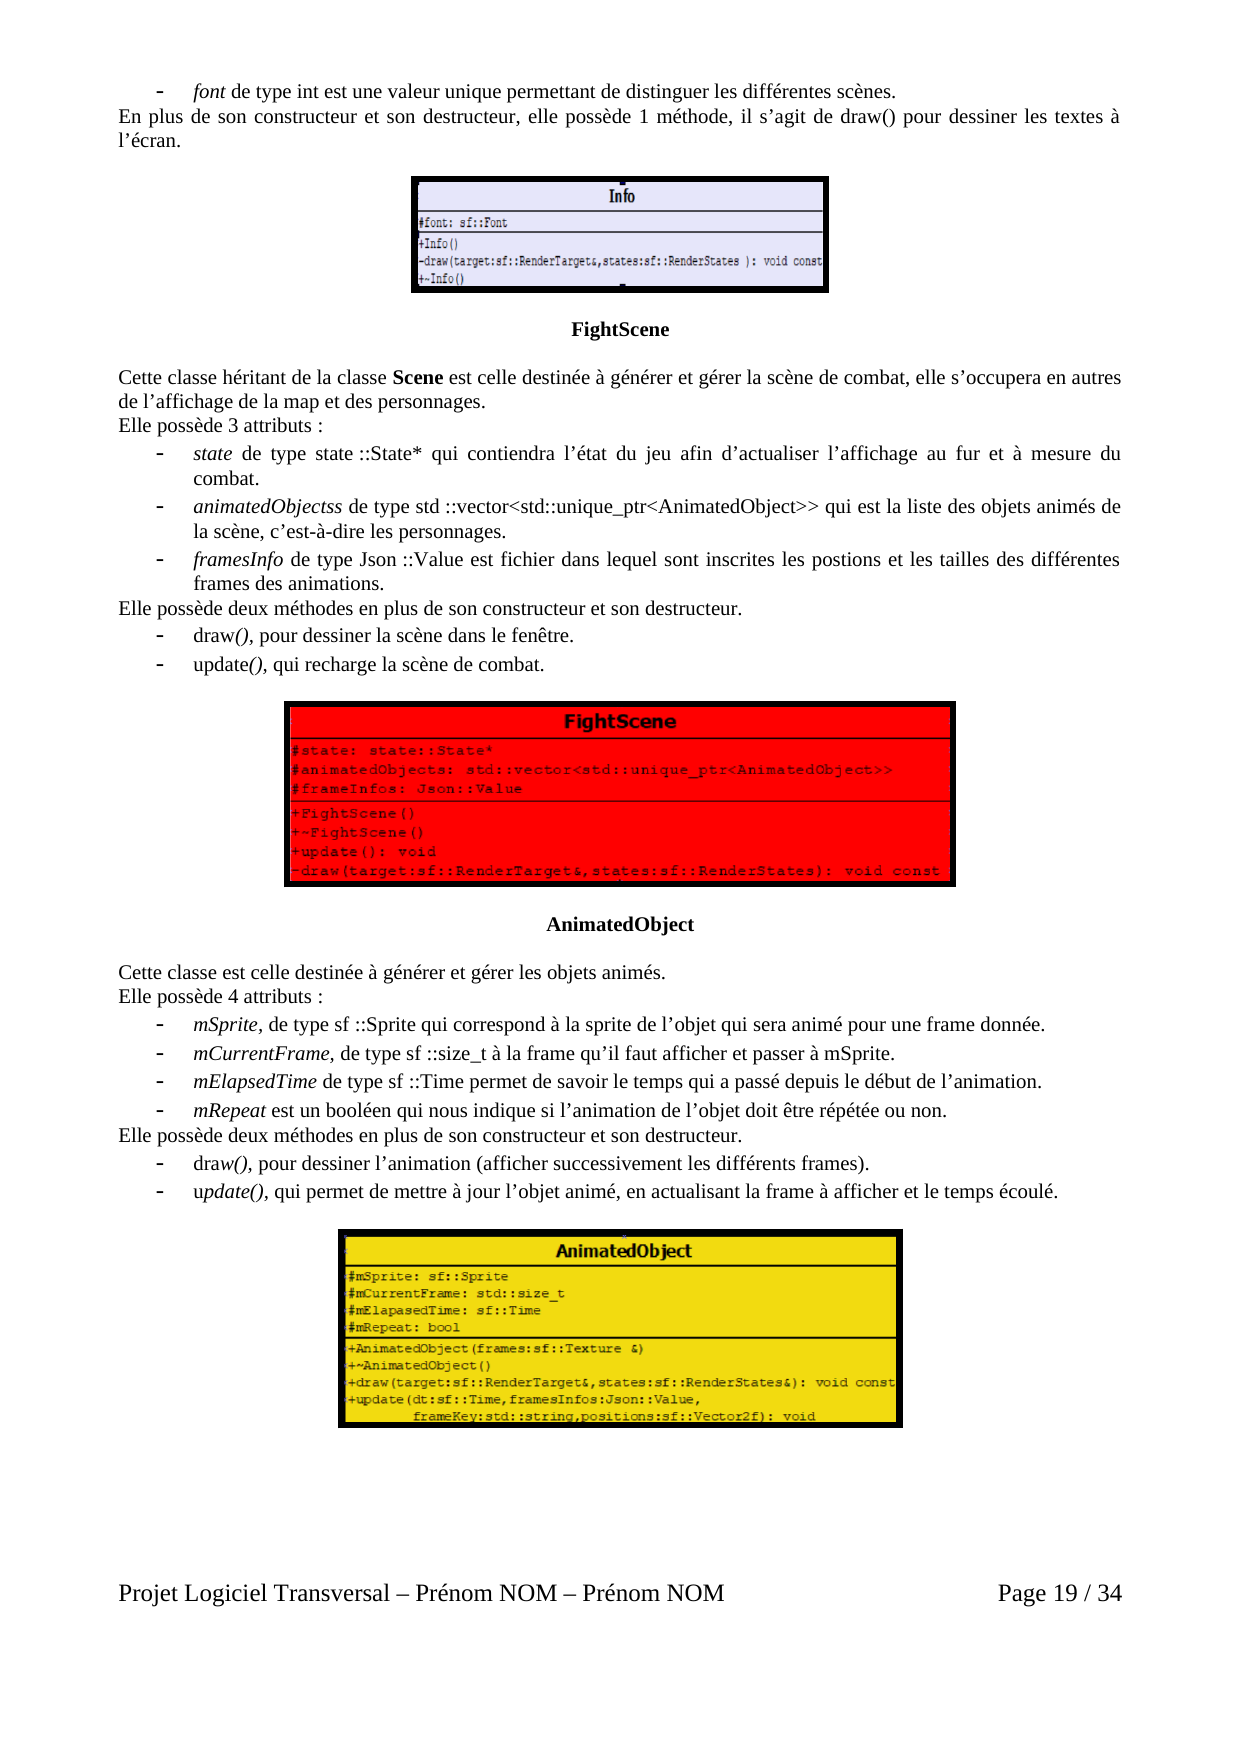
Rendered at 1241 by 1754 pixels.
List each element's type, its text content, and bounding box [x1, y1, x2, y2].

text Elle possède deux méthodes en plus de son constructeur et son destructeur. [118, 1123, 1122, 1147]
list animatedObjectss de type std ::vector<std::unique_ptr<AnimatedObject>> qui est la liste des objets animés de la scène, c’est-à-dire les personnages. [156, 490, 1122, 543]
list mRepeat est un booléen qui nous indique si l’animation de l’objet doit être répétée ou non. [156, 1094, 1122, 1123]
list update(), qui recharge la scène de combat. [156, 648, 1122, 677]
list state de type state ::State* qui contiendra l’état du jeu afin d’actualiser l’affichage au fur et à mesure du combat. [156, 437, 1122, 490]
list draw(), pour dessiner l’animation (afficher successivement les différents frames). [156, 1147, 1122, 1176]
text Elle possède deux méthodes en plus de son constructeur et son destructeur. [118, 595, 1122, 619]
text Cette classe héritant de la classe Scene est celle destinée à générer et gérer la scène de combat, elle s’occupera en autres de l’affichage de la map et des personnages. [118, 365, 1122, 413]
text Elle possède 4 attributs : [118, 984, 1122, 1008]
list mCurrentFrame, de type sf ::size_t à la frame qu’il faut afficher et passer à mSprite. [156, 1037, 1122, 1065]
list font de type int est une valeur unique permettant de distinguer les différentes scènes. [156, 75, 1122, 104]
text Elle possède 3 attributs : [118, 413, 1122, 437]
text FightScene [118, 317, 1122, 341]
list mSprite, de type sf ::Sprite qui correspond à la sprite de l’objet qui sera animé pour une frame donnée. [156, 1008, 1122, 1037]
list framesInfo de type Json ::Value est fichier dans lequel sont inscrites les postions et les tailles des différentes frames des animations. [156, 543, 1122, 595]
list update(), qui permet de mettre à jour l’objet animé, en actualisant la frame à afficher et le temps écoulé. [156, 1176, 1122, 1204]
list mElapsedTime de type sf ::Time permet de savoir le temps qui a passé depuis le début de l’animation. [156, 1065, 1122, 1094]
text En plus de son constructeur et son destructeur, elle possède 1 méthode, il s’agit de draw() pour dessiner les textes à l’écran. [118, 104, 1122, 152]
text AnimatedObject [118, 912, 1122, 936]
text Cette classe est celle destinée à générer et gérer les objets animés. [118, 960, 1122, 984]
list draw(), pour dessiner la scène dans le fenêtre. [156, 619, 1122, 648]
